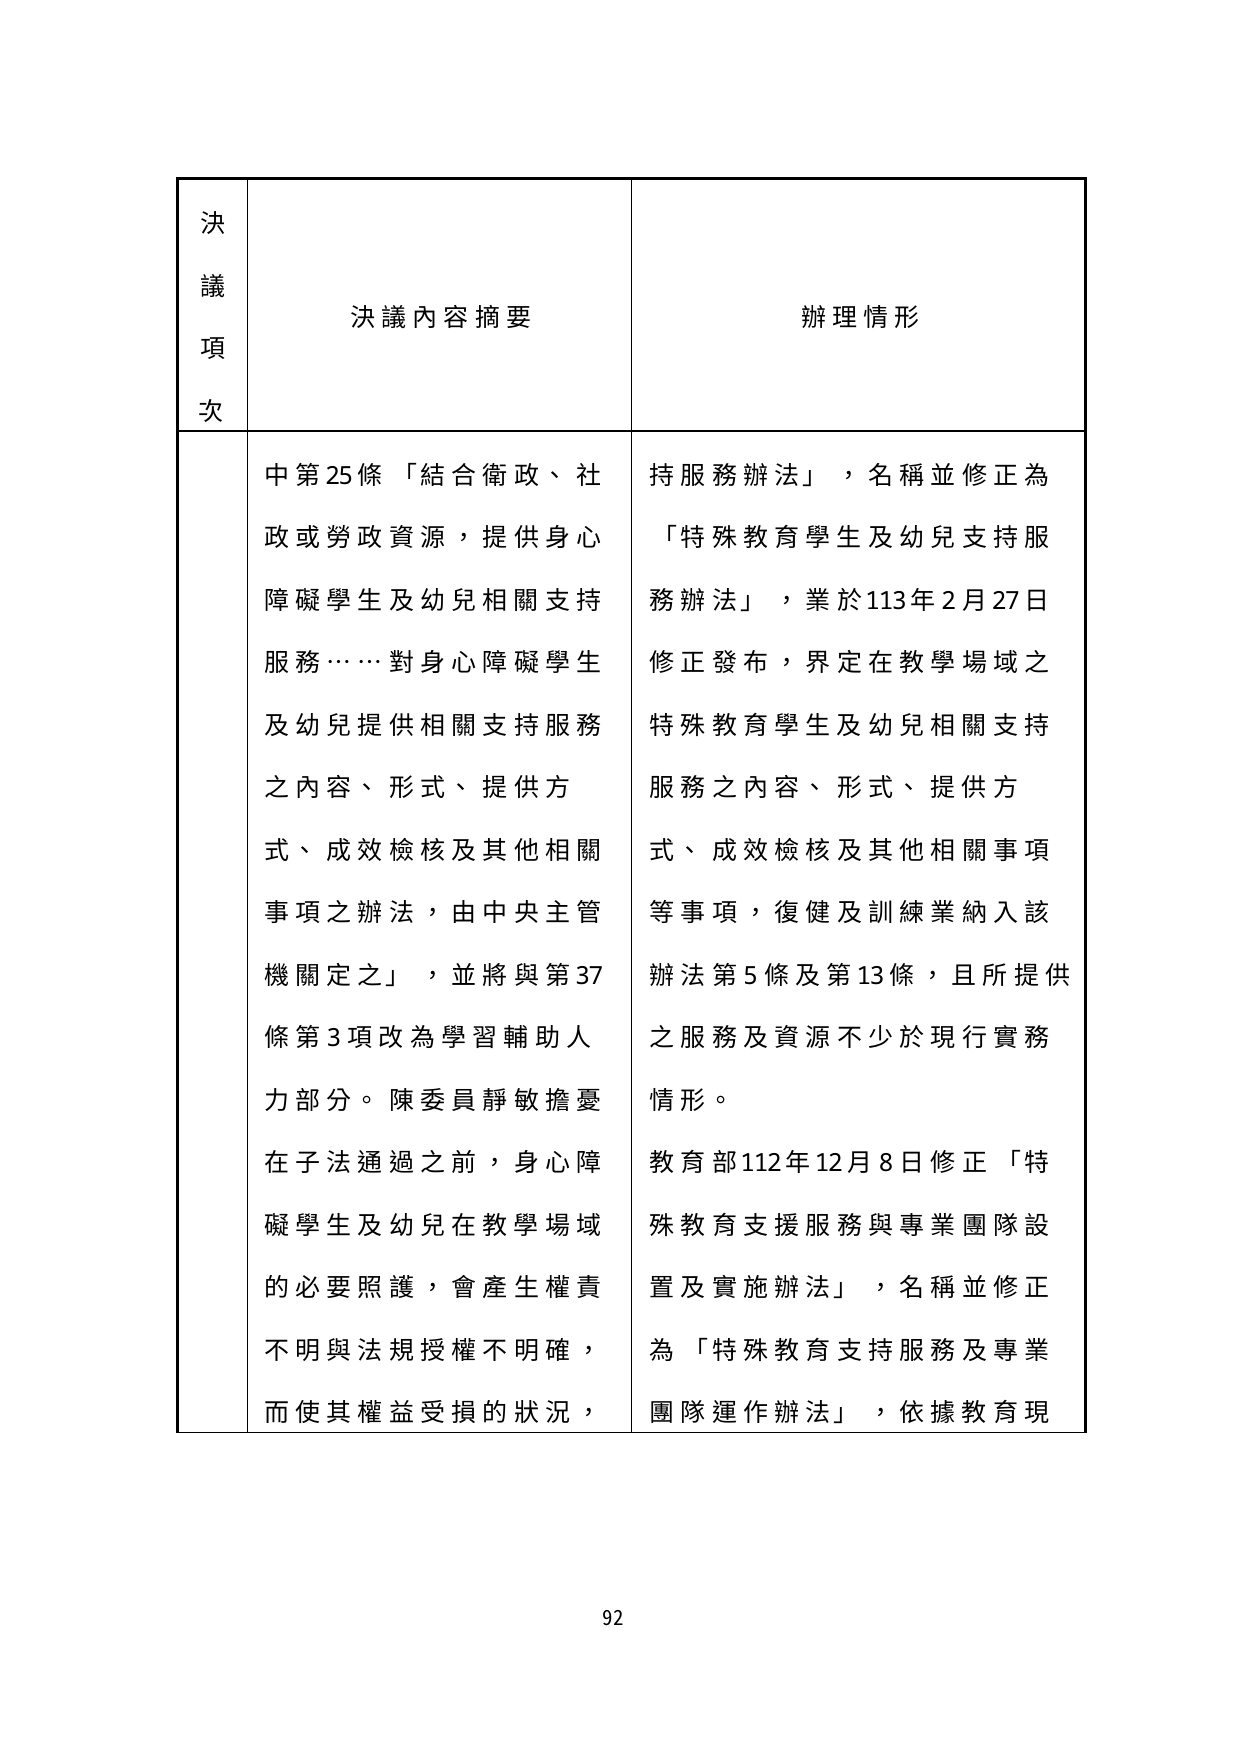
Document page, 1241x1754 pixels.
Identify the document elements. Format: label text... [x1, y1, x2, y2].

table_header 決議內容摘要 [248, 180, 631, 430]
table_cell 持服務辦法」，名稱並修正為「特殊教育學生及幼兒支持服務辦法」，業於113年2月27日修正發布，界定在教學場域之特殊教育學生及幼兒相關支持服務之內容、形式、提供方式、成效檢核及其他相關事項等事項，復健及訓練業納入該辦法第5條及第13條，且所提供之服務及資源不少於現行實務情形。 教育部112年12月8日修正「特殊教育支援服務與專業團隊設置及實施辦法」，名稱並修正為「特殊教育支持服務及專業團隊運作辦法」，依據教育現 [632, 432, 1084, 1432]
table_header 辦理情形 [632, 180, 1084, 430]
table_cell 中第25條「結合衛政、社政或勞政資源，提供身心障礙學生及幼兒相關支持服務……對身心障礙學生及幼兒提供相關支持服務之內容、形式、提供方式、成效檢核及其他相關事項之辦法，由中央主管機關定之」，並將與第37條第3項改為學習輔助人力部分。陳委員靜敏擔憂在子法通過之前，身心障礙學生及幼兒在教學場域的必要照護，會產生權責不明與法規授權不明確，而使其權益受損的狀況， [248, 432, 631, 1432]
table_header 決議項次 [179, 180, 247, 430]
table_cell [179, 432, 247, 1432]
